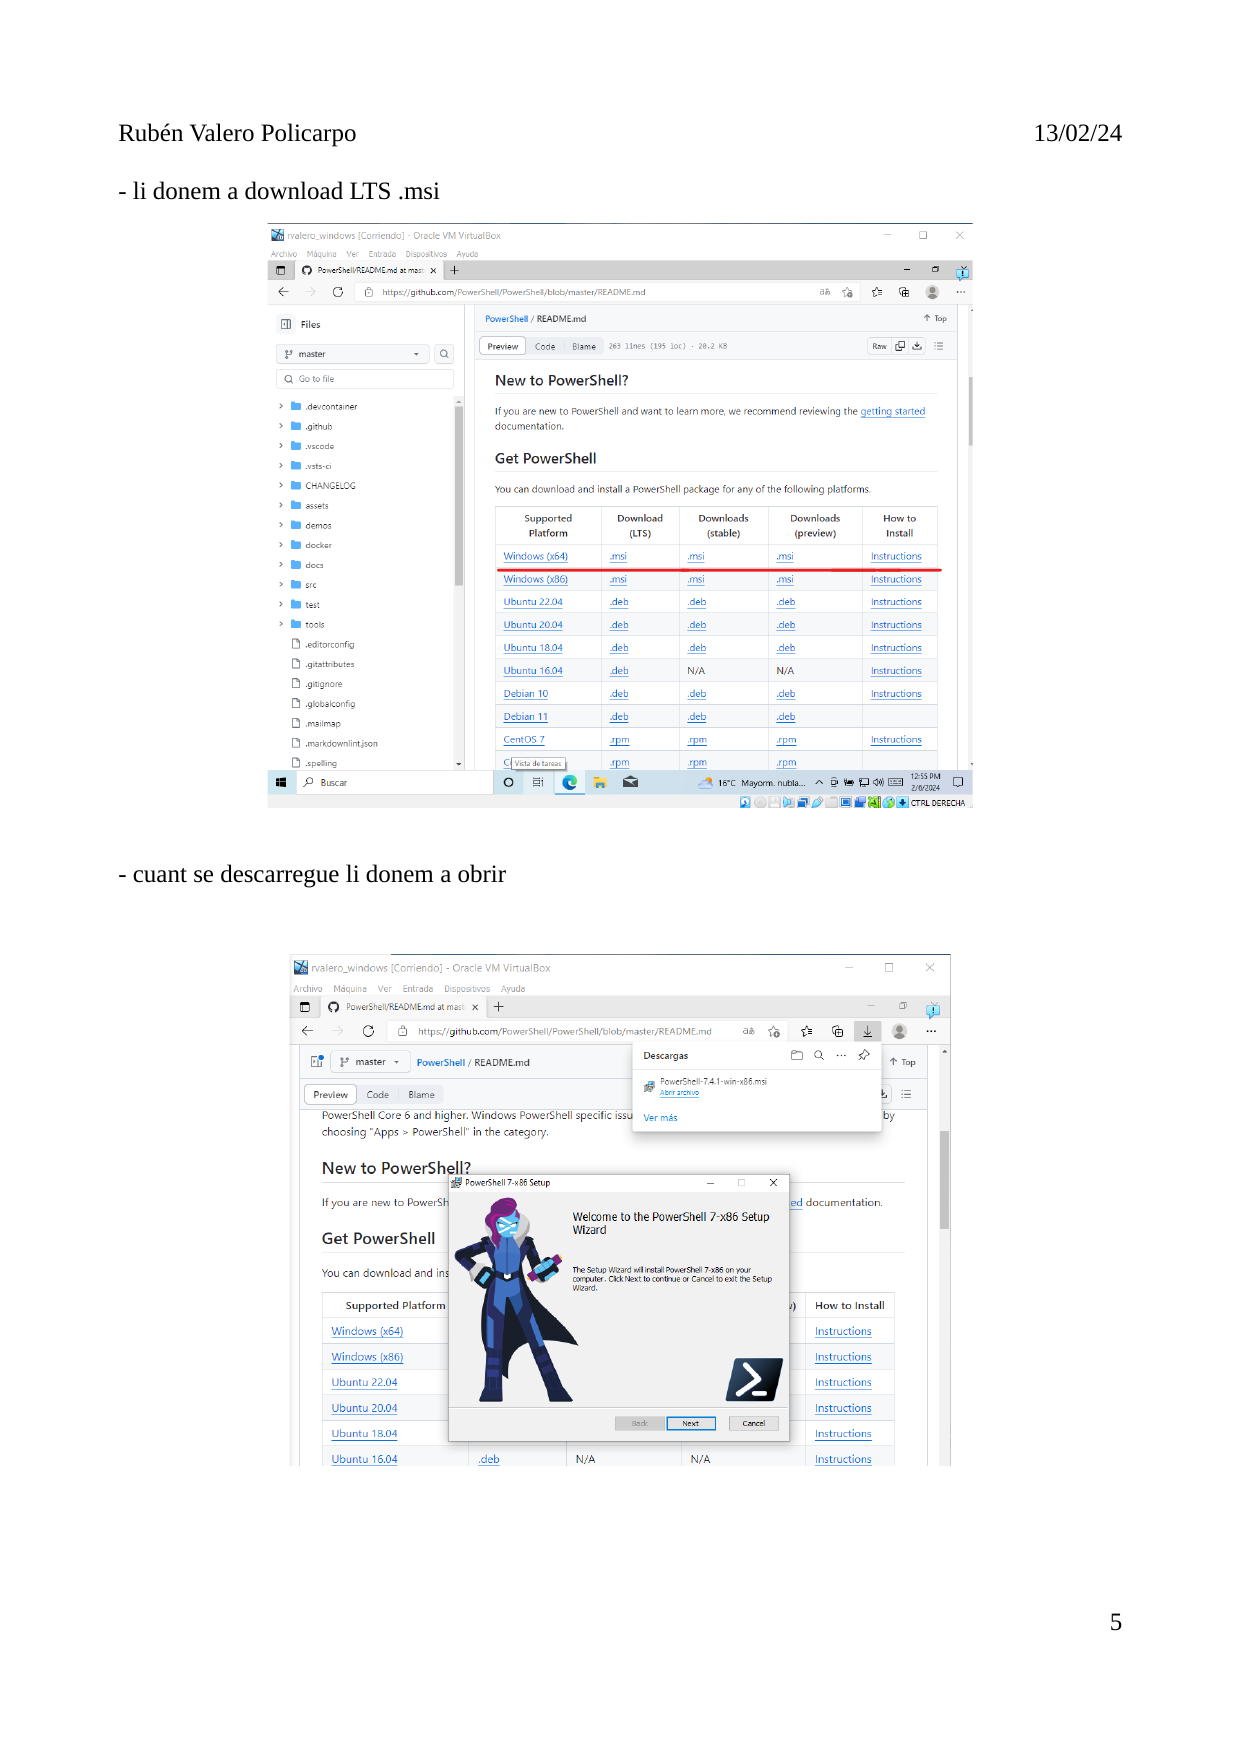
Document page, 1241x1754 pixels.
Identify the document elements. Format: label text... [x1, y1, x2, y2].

picture [289, 954, 951, 1466]
text - cuant se descarregue li donem a obrir [118, 859, 1122, 888]
text - li donem a download LTS .msi [118, 176, 1122, 205]
picture [267, 223, 973, 808]
